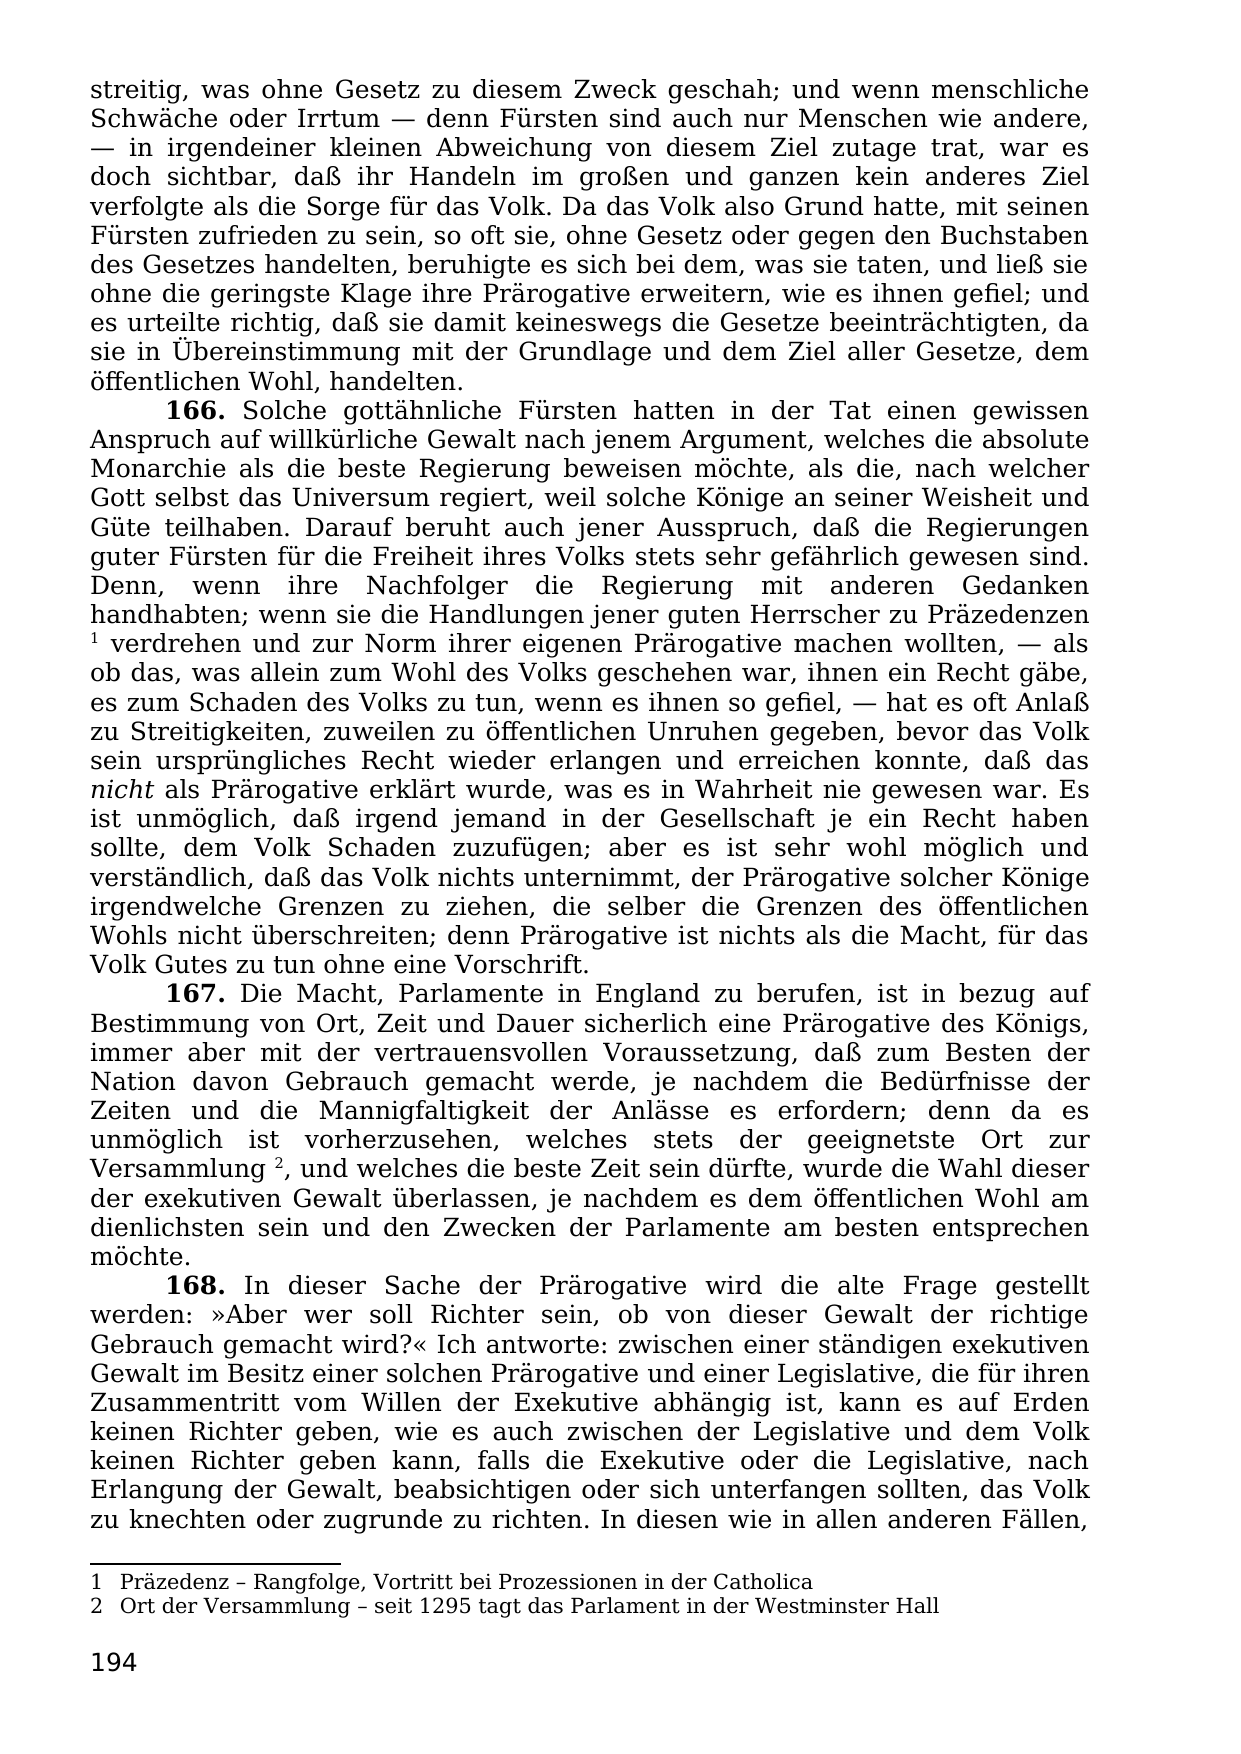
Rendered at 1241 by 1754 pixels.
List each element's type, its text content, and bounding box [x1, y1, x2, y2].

text 167. Die Macht, Parlamente in England zu berufen, ist in bezug auf Bestimmung von Ort, Zeit und Dauer sicherlich eine Prärogative des Königs, immer aber mit der vertrauensvollen Voraussetzung, daß zum Besten der Nation davon Gebrauch gemacht werde, je nachdem die Bedürfnisse der Zeiten und die Mannigfaltigkeit der Anlässe es erfordern; denn da es unmöglich ist vorherzusehen, welches stets der geeignetste Ort zur Versammlung , und welches die beste Zeit sein dürfte, wurde die Wahl dieser der exekutiven Gewalt überlassen, je nachdem es dem öffentlichen Wohl am dienlichsten sein und den Zwecken der Parlamente am besten entsprechen möchte. [90, 979, 1091, 1271]
text streitig, was ohne Gesetz zu diesem Zweck geschah; und wenn menschliche Schwäche oder Irrtum — denn Fürsten sind auch nur Menschen wie andere, — in irgendeiner kleinen Abweichung von diesem Ziel zutage trat, war es doch sichtbar, daß ihr Handeln im großen und ganzen kein anderes Ziel verfolgte als die Sorge für das Volk. Da das Volk also Grund hatte, mit seinen Fürsten zufrieden zu sein, so oft sie, ohne Gesetz oder gegen den Buchstaben des Gesetzes handelten, beruhigte es sich bei dem, was sie taten, und ließ sie ohne die geringste Klage ihre Prärogative erweitern, wie es ihnen gefiel; und es urteilte richtig, daß sie damit keineswegs die Gesetze beeinträchtigten, da sie in Übereinstimmung mit der Grundlage und dem Ziel aller Gesetze, dem öffentlichen Wohl, handelten. [90, 75, 1091, 396]
text Ort der Versammlung – seit 1295 tagt das Parlament in der Westminster Hall [90, 1594, 1091, 1618]
text 168. In dieser Sache der Prärogative wird die alte Frage gestellt werden: »Aber wer soll Richter sein, ob von dieser Gewalt der richtige Gebrauch gemacht wird?« Ich antworte: zwischen einer ständigen exekutiven Gewalt im Besitz einer solchen Prärogative und einer Legislative, die für ihren Zusammentritt vom Willen der Exekutive abhängig ist, kann es auf Erden keinen Richter geben, wie es auch zwischen der Legislative und dem Volk keinen Richter geben kann, falls die Exekutive oder die Legislative, nach Erlangung der Gewalt, beabsichtigen oder sich unterfangen sollten, das Volk zu knechten oder zugrunde zu richten. In diesen wie in allen anderen Fällen, [90, 1271, 1091, 1534]
text Präzedenz – Rangfolge, Vortritt bei Prozessionen in der Catholica [90, 1570, 1091, 1594]
text 166. Solche gottähnliche Fürsten hatten in der Tat einen gewissen Anspruch auf willkürliche Gewalt nach jenem Argument, welches die absolute Monarchie als die beste Regierung beweisen möchte, als die, nach welcher Gott selbst das Universum regiert, weil solche Könige an seiner Weisheit und Güte teilhaben. Darauf beruht auch jener Ausspruch, daß die Regierungen guter Fürsten für die Freiheit ihres Volks stets sehr gefährlich gewesen sind. Denn, wenn ihre Nachfolger die Regierung mit anderen Gedanken handhabten; wenn sie die Handlungen jener guten Herrscher zu Präzedenzen verdrehen und zur Norm ihrer eigenen Prärogative machen wollten, — als ob das, was allein zum Wohl des Volks geschehen war, ihnen ein Recht gäbe, es zum Schaden des Volks zu tun, wenn es ihnen so gefiel, — hat es oft Anlaß zu Streitigkeiten, zuweilen zu öffentlichen Unruhen gegeben, bevor das Volk sein ursprüngliches Recht wieder erlangen und erreichen konnte, daß das nicht als Prärogative erklärt wurde, was es in Wahrheit nie gewesen war. Es ist unmöglich, daß irgend jemand in der Gesellschaft je ein Recht haben sollte, dem Volk Schaden zuzufügen; aber es ist sehr wohl möglich und verständlich, daß das Volk nichts unternimmt, der Prärogative solcher Könige irgendwelche Grenzen zu ziehen, die selber die Grenzen des öffentlichen Wohls nicht überschreiten; denn Prärogative ist nichts als die Macht, für das Volk Gutes zu tun ohne eine Vorschrift. [90, 396, 1091, 979]
